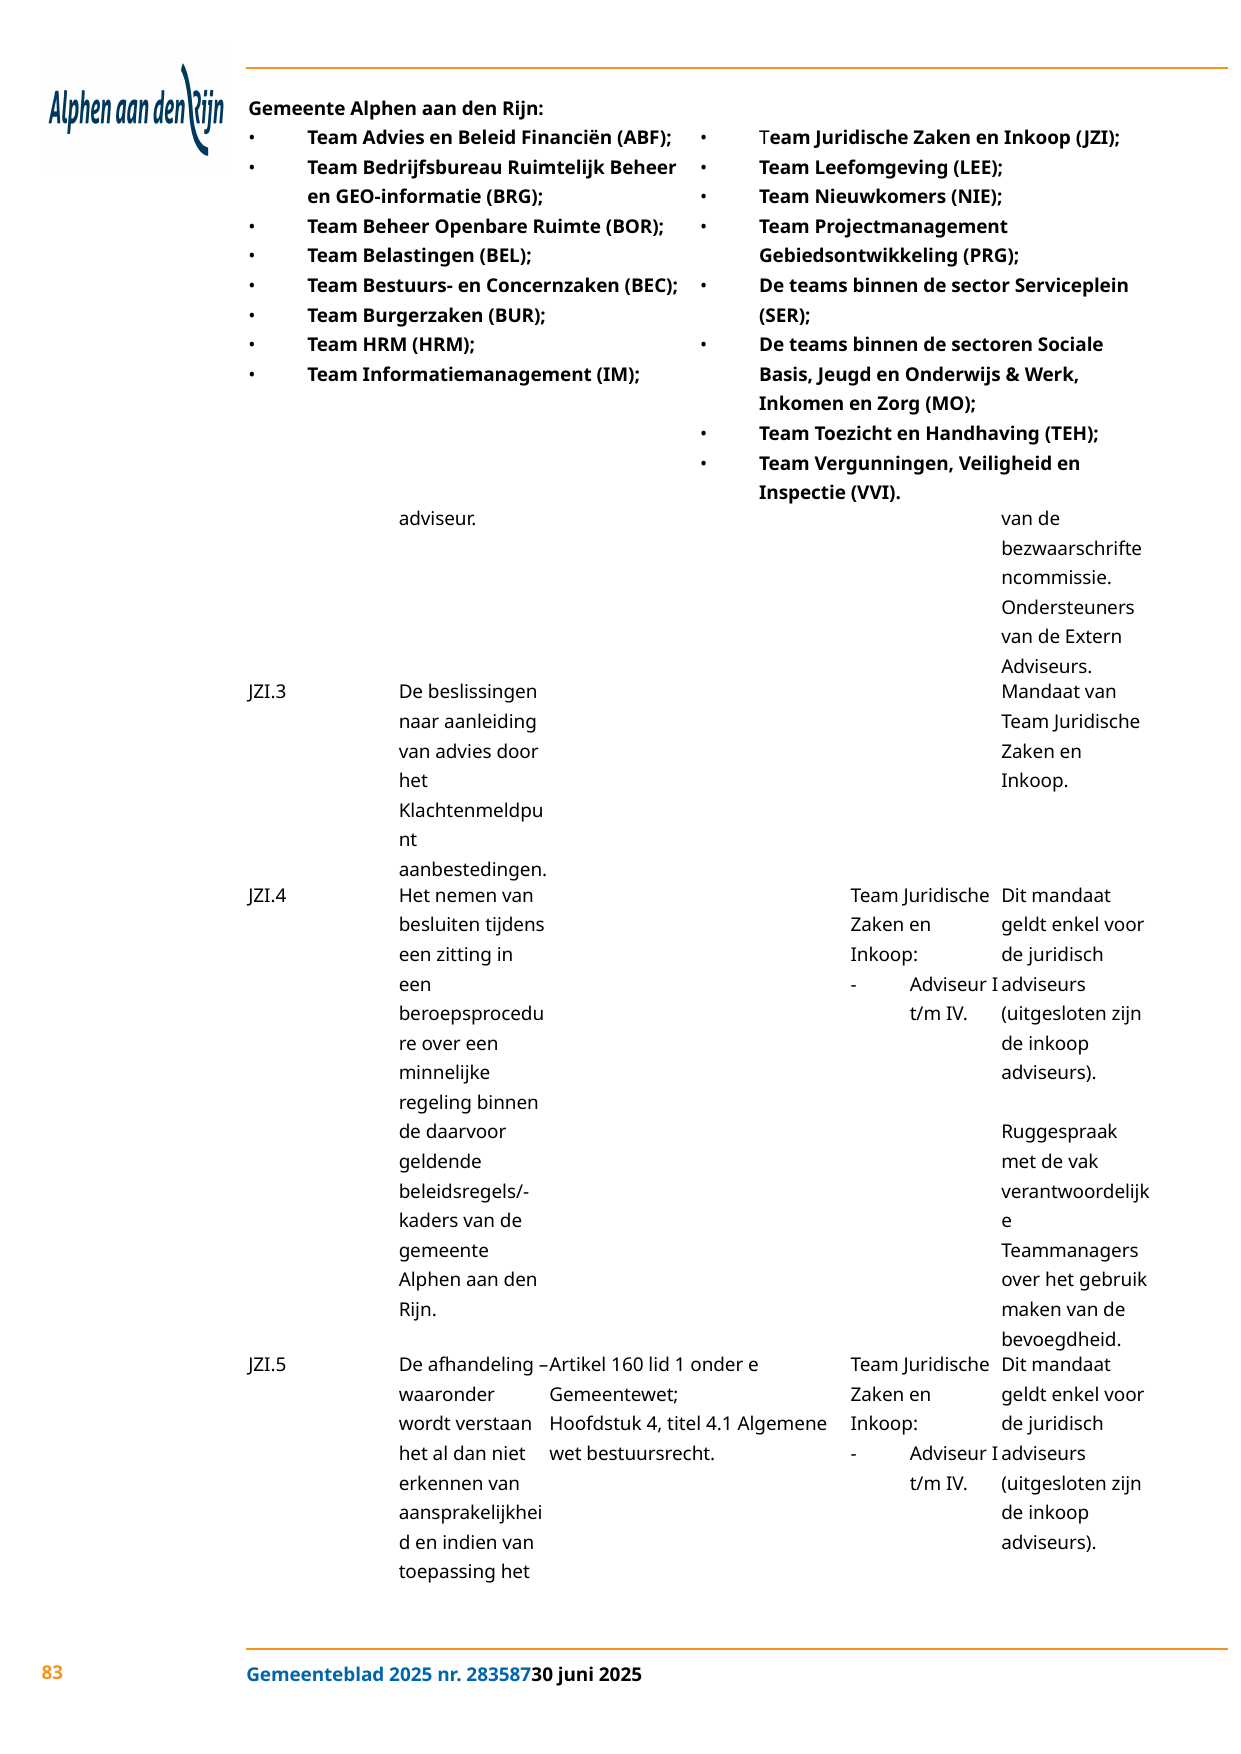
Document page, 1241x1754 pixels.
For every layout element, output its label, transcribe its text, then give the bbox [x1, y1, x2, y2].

table_cell Dit mandaat geldt enkel voor de juridisch adviseurs (uitgesloten zijn de inkoop adviseurs). [1001, 1351, 1152, 1584]
table_cell [549, 505, 850, 679]
table_cell De beslissingen naar aanleiding van advies door het Klachtenmeldpunt aanbestedingen. [399, 679, 549, 882]
table_cell [248, 505, 398, 679]
table_cell Het nemen van besluiten tijdens een zitting in een beroepsprocedure over een minnelijke regeling binnen de daarvoor geldende beleidsregels/-kaders van de gemeente Alphen aan den Rijn. [399, 882, 549, 1351]
table_cell JZI.5 [248, 1351, 398, 1584]
table_cell [549, 882, 850, 1351]
picture [41, 47, 231, 172]
table_cell adviseur. [399, 505, 549, 679]
table_cell De afhandeling – waaronder wordt verstaan het al dan niet erkennen van aansprakelijkheid en indien van toepassing het [399, 1351, 549, 1584]
table_cell JZI.4 [248, 882, 398, 1351]
table_cell Mandaat van Team Juridische Zaken en Inkoop. [1001, 679, 1152, 882]
table_cell JZI.3 [248, 679, 398, 882]
table_cell [850, 679, 1001, 882]
table_cell [850, 505, 1001, 679]
table_header Team Juridische Zaken en Inkoop (JZI); Team Leefomgeving (LEE); Team Nieuwkomers (NIE); Team Projectmanagement Gebiedsontwikkeling (PRG); De teams binnen de sector Serviceplein (SER); De teams binnen de sectoren Sociale Basis, Jeugd en Onderwijs & Werk, Inkomen en Zorg (MO); Team Toezicht en Handhaving (TEH); Team Vergunningen, Veiligheid en Inspectie (VVI). [700, 95, 1152, 505]
table_cell Artikel 160 lid 1 onder e Gemeentewet; Hoofdstuk 4, titel 4.1 Algemene wet bestuursrecht. [549, 1351, 850, 1584]
table_header Gemeente Alphen aan den Rijn: Team Advies en Beleid Financiën (ABF); Team Bedrijfsbureau Ruimtelijk Beheer en GEO-informatie (BRG); Team Beheer Openbare Ruimte (BOR); Team Belastingen (BEL); Team Bestuurs- en Concernzaken (BEC); Team Burgerzaken (BUR); Team HRM (HRM); Team Informatiemanagement (IM); [248, 95, 700, 505]
table_cell Team Juridische Zaken en Inkoop: Adviseur I t/m IV. [850, 1351, 1001, 1584]
table_cell Dit mandaat geldt enkel voor de juridisch adviseurs (uitgesloten zijn de inkoop adviseurs). Ruggespraak met de vak verantwoordelijke Teammanagers over het gebruik maken van de bevoegdheid. [1001, 882, 1152, 1351]
table_cell [549, 679, 850, 882]
table_cell Team Juridische Zaken en Inkoop: Adviseur I t/m IV. [850, 882, 1001, 1351]
table_cell van de bezwaarschriftencommissie. Ondersteuners van de Extern Adviseurs. [1001, 505, 1152, 679]
